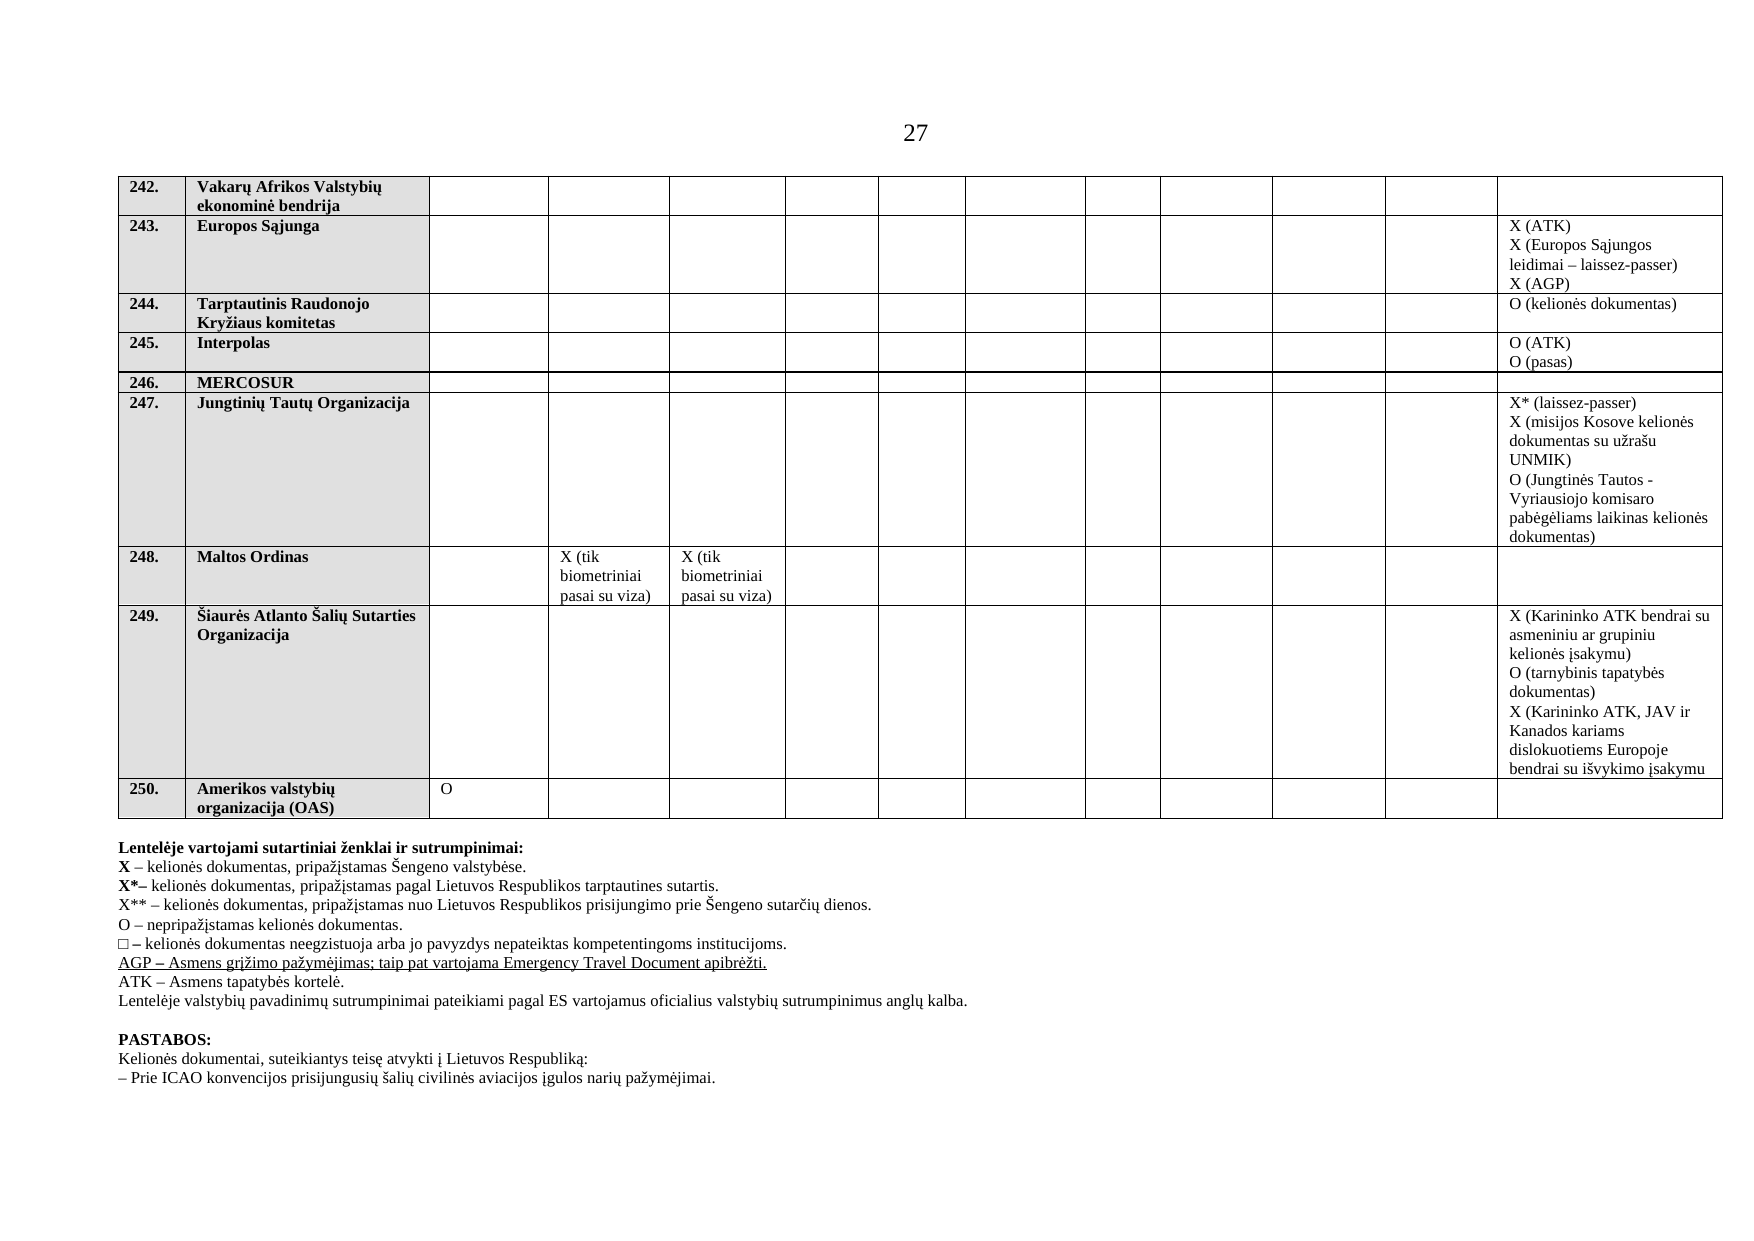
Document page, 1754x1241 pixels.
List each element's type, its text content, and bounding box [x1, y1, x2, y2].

table_cell [1273, 779, 1385, 817]
table_cell [670, 333, 785, 371]
table_cell [1386, 294, 1497, 332]
table_cell 247. [119, 393, 185, 546]
table_cell [879, 547, 965, 604]
table_cell [966, 216, 1085, 293]
table_cell [1161, 216, 1272, 293]
table_cell [786, 294, 878, 332]
table_cell [549, 333, 669, 371]
table_cell [1086, 606, 1160, 778]
table_cell [1386, 547, 1497, 604]
table_cell [879, 216, 965, 293]
table_cell [1498, 177, 1722, 215]
table_cell [1273, 606, 1385, 778]
table_cell Vakarų Afrikos Valstybių ekonominė bendrija [186, 177, 429, 215]
table_cell [786, 177, 878, 215]
table_cell X (tik biometriniai pasai su viza) [549, 547, 669, 604]
text Lentelėje valstybių pavadinimų sutrumpinimai pateikiami pagal ES vartojamus oficialius valstybių sutrumpinimus anglų kalba. [118, 991, 1713, 1010]
table_cell [549, 373, 669, 392]
text X*– kelionės dokumentas, pripažįstamas pagal Lietuvos Respublikos tarptautines sutartis. [118, 876, 1713, 895]
table_cell [670, 294, 785, 332]
table_cell [786, 373, 878, 392]
table_cell [430, 333, 548, 371]
table_cell [1273, 294, 1385, 332]
table_cell [966, 177, 1085, 215]
table_cell [966, 779, 1085, 817]
table_cell [966, 333, 1085, 371]
table_cell [1161, 606, 1272, 778]
text ATK – Asmens tapatybės kortelė. [118, 972, 1713, 991]
table_cell [430, 177, 548, 215]
table_cell Tarptautinis Raudonojo Kryžiaus komitetas [186, 294, 429, 332]
table_cell [966, 294, 1085, 332]
table_cell [670, 779, 785, 817]
table_cell [879, 177, 965, 215]
table_cell [1498, 779, 1722, 817]
text X** – kelionės dokumentas, pripažįstamas nuo Lietuvos Respublikos prisijungimo prie Šengeno sutarčių dienos. [118, 895, 1713, 914]
table_cell [1386, 333, 1497, 371]
table_cell MERCOSUR [186, 373, 429, 392]
table_cell [1086, 547, 1160, 604]
table_cell [1161, 294, 1272, 332]
table_cell [1086, 333, 1160, 371]
table_cell [1161, 373, 1272, 392]
text – Prie ICAO konvencijos prisijungusių šalių civilinės aviacijos įgulos narių pažymėjimai. [118, 1068, 1713, 1087]
table_cell [1273, 216, 1385, 293]
subtitle AGP – Asmens grįžimo pažymėjimas; taip pat vartojama Emergency Travel Document apibrėžti. [118, 953, 1713, 972]
table_cell [1086, 779, 1160, 817]
table_cell [1161, 779, 1272, 817]
table_cell [786, 393, 878, 546]
table_cell [1386, 373, 1497, 392]
table_cell 243. [119, 216, 185, 293]
table_cell 246. [119, 373, 185, 392]
table_cell [1498, 373, 1722, 392]
table_cell [670, 373, 785, 392]
table_cell [1273, 547, 1385, 604]
table_cell 249. [119, 606, 185, 778]
table_cell [670, 216, 785, 293]
table_cell [1161, 393, 1272, 546]
table_cell [1273, 393, 1385, 546]
table_cell 250. [119, 779, 185, 817]
table_cell [549, 606, 669, 778]
table_cell [786, 216, 878, 293]
table_cell Jungtinių Tautų Organizacija [186, 393, 429, 546]
table_cell [430, 547, 548, 604]
table_cell O (ATK) O (pasas) [1498, 333, 1722, 371]
table_cell [786, 779, 878, 817]
table_cell [879, 606, 965, 778]
table_cell [1273, 177, 1385, 215]
table_cell [1386, 216, 1497, 293]
text □ – kelionės dokumentas neegzistuoja arba jo pavyzdys nepateiktas kompetentingoms institucijoms. [118, 933, 1713, 953]
table_cell [879, 393, 965, 546]
table_cell [1161, 547, 1272, 604]
table_cell [786, 606, 878, 778]
table_cell X (tik biometriniai pasai su viza) [670, 547, 785, 604]
table_cell [670, 606, 785, 778]
table_cell Interpolas [186, 333, 429, 371]
table_cell [1086, 373, 1160, 392]
table_cell [430, 393, 548, 546]
table_cell [549, 393, 669, 546]
text PASTABOS: [118, 1029, 1713, 1048]
table_cell [549, 216, 669, 293]
table_cell [966, 606, 1085, 778]
table_cell Europos Sąjunga [186, 216, 429, 293]
text O – nepripažįstamas kelionės dokumentas. [118, 914, 1713, 933]
table_cell [879, 294, 965, 332]
table_cell [879, 373, 965, 392]
table_cell [1086, 393, 1160, 546]
table_cell [1273, 373, 1385, 392]
table_cell [1086, 177, 1160, 215]
table_cell [430, 216, 548, 293]
table_cell [966, 393, 1085, 546]
table_cell Amerikos valstybių organizacija (OAS) [186, 779, 429, 817]
table_cell [670, 177, 785, 215]
table_cell [430, 373, 548, 392]
table_cell X* (laissez-passer) X (misijos Kosove kelionės dokumentas su užrašu UNMIK) O (Jungtinės Tautos -Vyriausiojo komisaro pabėgėliams laikinas kelionės dokumentas) [1498, 393, 1722, 546]
table_cell [1386, 779, 1497, 817]
table_cell [879, 779, 965, 817]
table_cell O (kelionės dokumentas) [1498, 294, 1722, 332]
table_cell [1086, 216, 1160, 293]
table_cell [1273, 333, 1385, 371]
table_cell [430, 294, 548, 332]
text X – kelionės dokumentas, pripažįstamas Šengeno valstybėse. [118, 857, 1713, 876]
table_cell [549, 177, 669, 215]
table_cell [966, 373, 1085, 392]
table_cell Šiaurės Atlanto Šalių Sutarties Organizacija [186, 606, 429, 778]
table_cell [670, 393, 785, 546]
table_cell [430, 606, 548, 778]
text Lentelėje vartojami sutartiniai ženklai ir sutrumpinimai: [118, 838, 1713, 857]
table_cell Maltos Ordinas [186, 547, 429, 604]
table_cell 248. [119, 547, 185, 604]
table_cell [966, 547, 1085, 604]
table_cell [549, 779, 669, 817]
table_cell 244. [119, 294, 185, 332]
table_cell O [430, 779, 548, 817]
text Kelionės dokumentai, suteikiantys teisę atvykti į Lietuvos Respubliką: [118, 1048, 1713, 1068]
table_cell [1086, 294, 1160, 332]
table_cell [1386, 393, 1497, 546]
table_cell [1498, 547, 1722, 604]
table_cell [1386, 177, 1497, 215]
table_cell 245. [119, 333, 185, 371]
table_cell [786, 547, 878, 604]
table_cell [879, 333, 965, 371]
table_cell 242. [119, 177, 185, 215]
table_cell [1161, 333, 1272, 371]
table_cell [549, 294, 669, 332]
table_cell [786, 333, 878, 371]
table_cell [1386, 606, 1497, 778]
table_cell X (Karininko ATK bendrai su asmeniniu ar grupiniu kelionės įsakymu) O (tarnybinis tapatybės dokumentas) X (Karininko ATK, JAV ir Kanados kariams dislokuotiems Europoje bendrai su išvykimo įsakymu [1498, 606, 1722, 778]
table_cell [1161, 177, 1272, 215]
table_cell X (ATK) X (Europos Sąjungos leidimai – laissez-passer) X (AGP) [1498, 216, 1722, 293]
